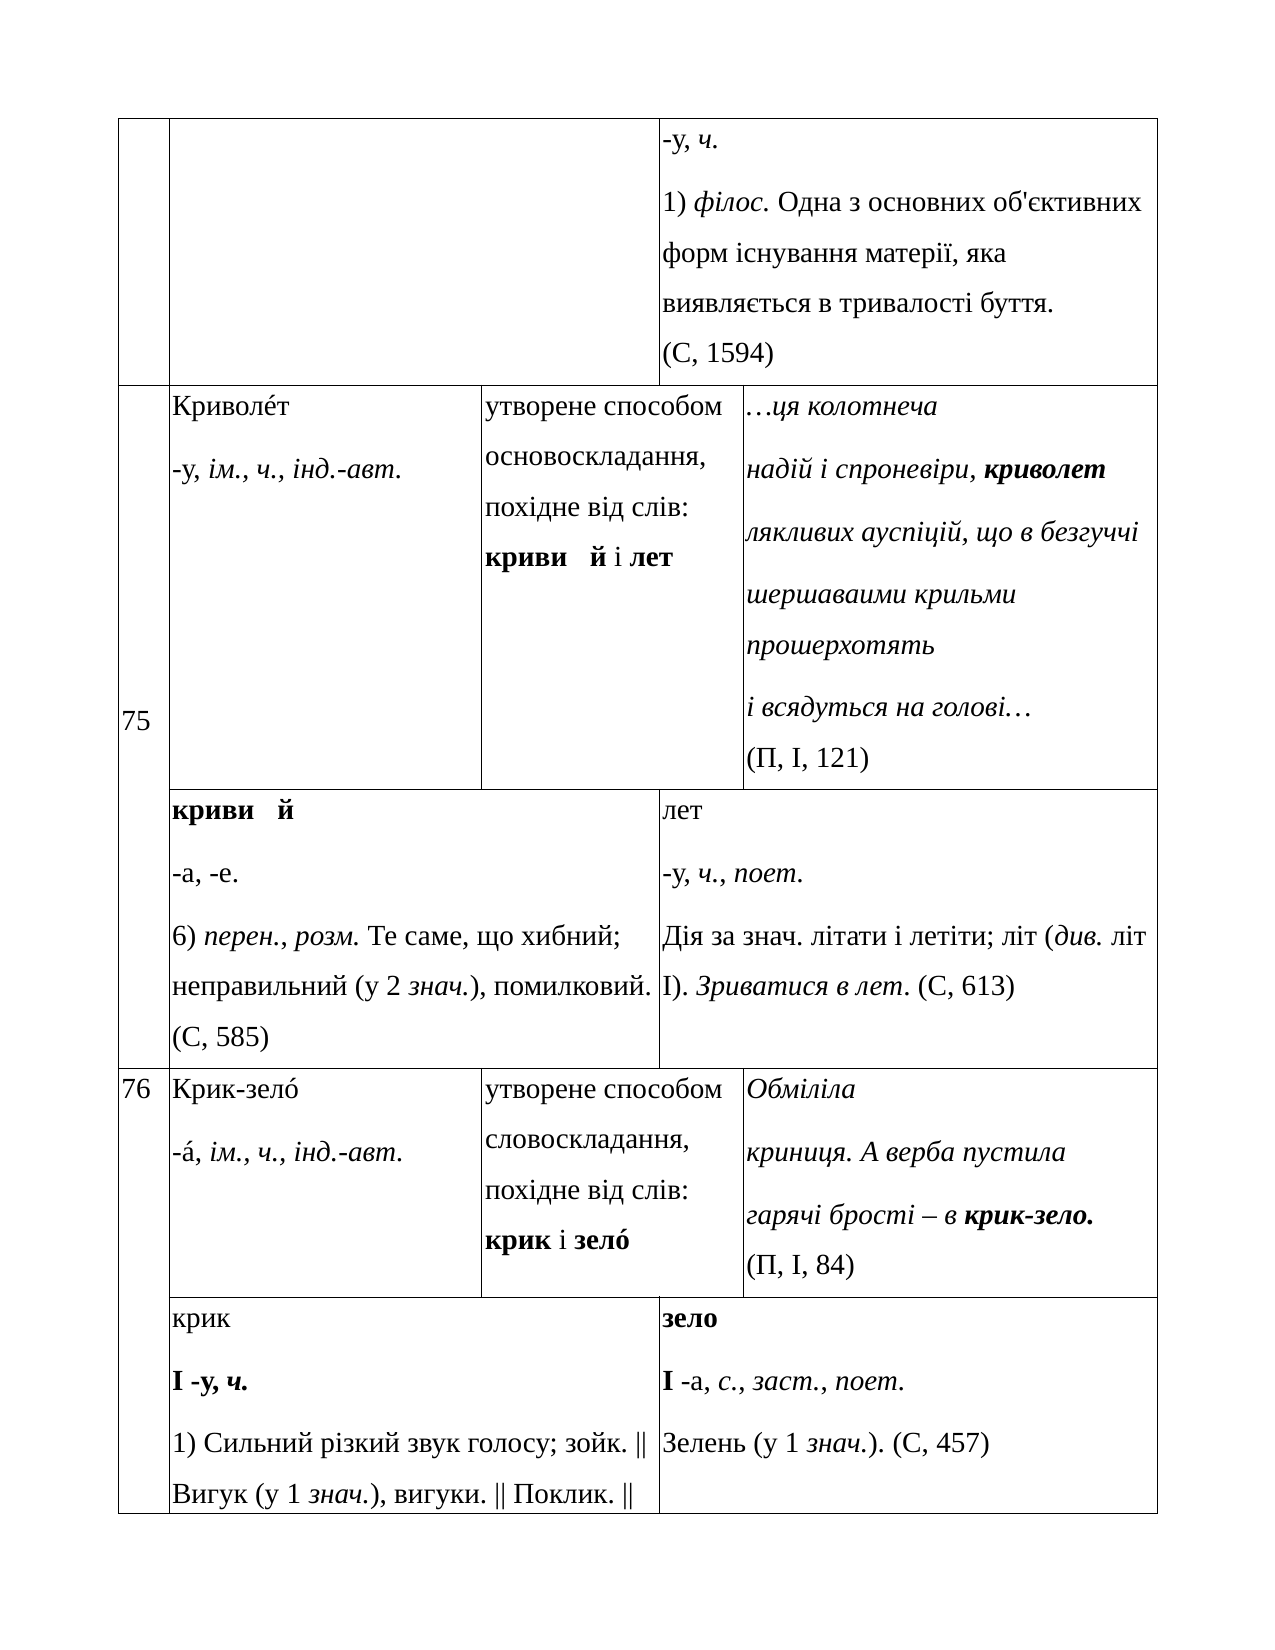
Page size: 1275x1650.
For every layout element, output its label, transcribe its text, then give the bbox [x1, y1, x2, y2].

table_cell …ця колотнеча надій і спроневіри, криволет лякливих ауспіцій, що в безгуччі шершаваими крильми прошерхотять і всядуться на голові… (П, І, 121) [744, 386, 1157, 789]
table_cell Обміліла криниця. А верба пустила гарячі брості – в крик-зело. (П, І, 84) [744, 1069, 1157, 1296]
table_cell 75 [119, 386, 169, 1068]
table_cell кривий -а, -е. 6) перен., розм. Те саме, що хибний; неправильний (у 2 знач.), помилковий. (С, 585) [170, 790, 659, 1068]
table_cell крик I -у, ч. 1) Сильний різкий звук голосу; зойк. || Вигук (у 1 знач.), вигуки. || Поклик. || [170, 1298, 659, 1512]
table_cell 76 [119, 1069, 169, 1512]
table_cell [119, 119, 169, 384]
table_cell зело I -а, с., заст., поет. Зелень (у 1 знач.). (С, 457) [660, 1298, 1157, 1512]
table_cell Криволéт -у, ім., ч., інд.-авт. [170, 386, 481, 789]
table_cell Крик-зелó -á, ім., ч., інд.-авт. [170, 1069, 481, 1296]
table_cell [170, 119, 659, 384]
table_cell лет -у, ч., поет. Дія за знач. літати і летіти; літ (див. літ I). Зриватися в лет. (С, 613) [660, 790, 1157, 1068]
table_cell утворене способом основоскладання, похідне від слів: кривий і лет [482, 386, 743, 789]
table_cell -у, ч. 1) філос. Одна з основних об'єктивних форм існування матерії, яка виявляється в тривалості буття. (С, 1594) [660, 119, 1157, 384]
table_cell утворене способом словоскладання, похідне від слів: крик і зелó [482, 1069, 743, 1296]
